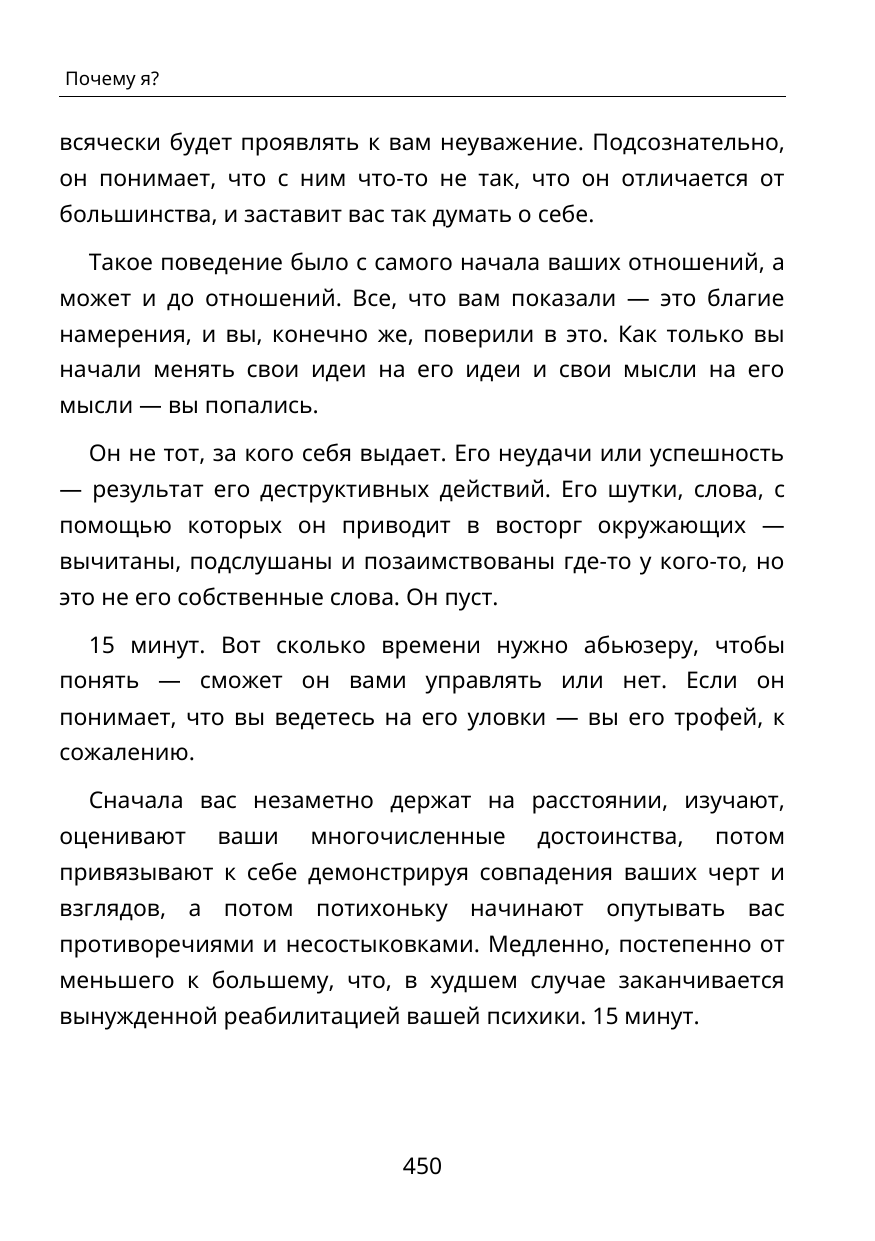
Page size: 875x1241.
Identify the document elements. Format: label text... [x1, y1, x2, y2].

text 15 минут. Вот сколько времени нужно абьюзеру, чтобы понять — сможет он вами управлять или нет. Если он понимает, что вы ведетесь на его уловки — вы его трофей, к сожалению. [59, 628, 786, 768]
text Такое поведение было с самого начала ваших отношений, а может и до отношений. Все, что вам показали — это благие намерения, и вы, конечно же, поверили в это. Как только вы начали менять свои идеи на его идеи и свои мысли на его мысли — вы попались. [59, 246, 786, 421]
text Он не тот, за кого себя выдает. Его неудачи или успешность — результат его деструктивных действий. Его шутки, слова, с помощью которых он приводит в восторг окружающих — вычитаны, подслушаны и позаимствованы где-то у кого-то, но это не его собственные слова. Он пуст. [59, 437, 786, 612]
text Сначала вас незаметно держат на расстоянии, изучают, оценивают ваши многочисленные достоинства, потом привязывают к себе демонстрируя совпадения ваших черт и взглядов, а потом потихоньку начинают опутывать вас противоречиями и несостыковками. Медленно, постепенно от меньшего к большему, что, в худшем случае заканчивается вынужденной реабилитацией вашей психики. 15 минут. [59, 784, 786, 1031]
text всячески будет проявлять к вам неуважение. Подсознательно, он понимает, что с ним что-то не так, что он отличается от большинства, и заставит вас так думать о себе. [59, 126, 786, 229]
